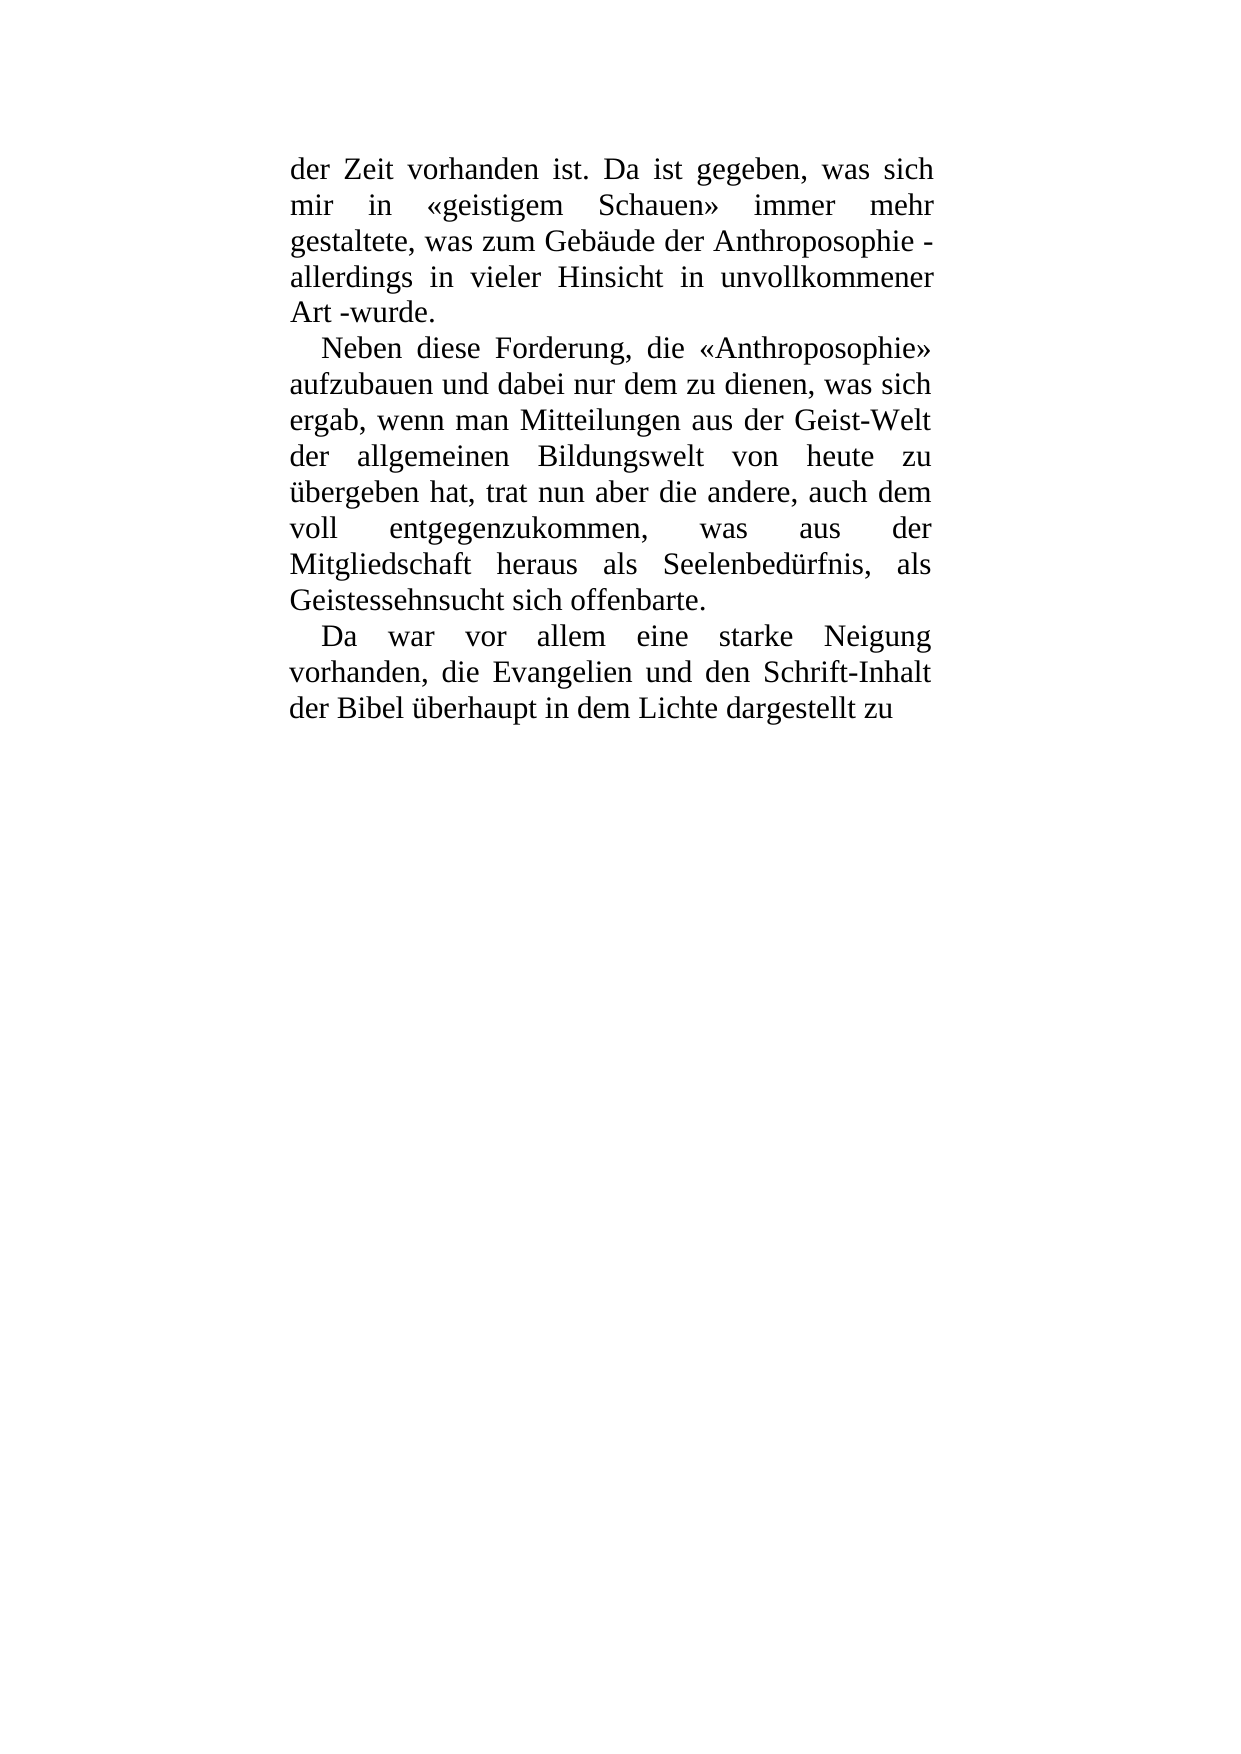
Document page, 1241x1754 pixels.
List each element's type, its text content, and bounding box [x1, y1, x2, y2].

text der Zeit vorhanden ist. Da ist gegeben, was sich mir in «geistigem Schauen» immer mehr gestaltete, was zum Gebäude der Anthroposophie - allerdings in vieler Hinsicht in unvollkommener Art -wurde. [290, 150, 934, 330]
text Neben diese Forderung, die «Anthroposophie» aufzubauen und dabei nur dem zu dienen, was sich ergab, wenn man Mitteilungen aus der Geist-Welt der allgemeinen Bildungswelt von heute zu übergeben hat, trat nun aber die andere, auch dem voll entgegenzukommen, was aus der Mitgliedschaft heraus als Seelenbedürfnis, als Geistessehnsucht sich offenbarte. [289, 330, 932, 617]
text Da war vor allem eine starke Neigung vorhanden, die Evangelien und den Schrift-Inhalt der Bibel überhaupt in dem Lichte dargestellt zu [289, 617, 932, 725]
